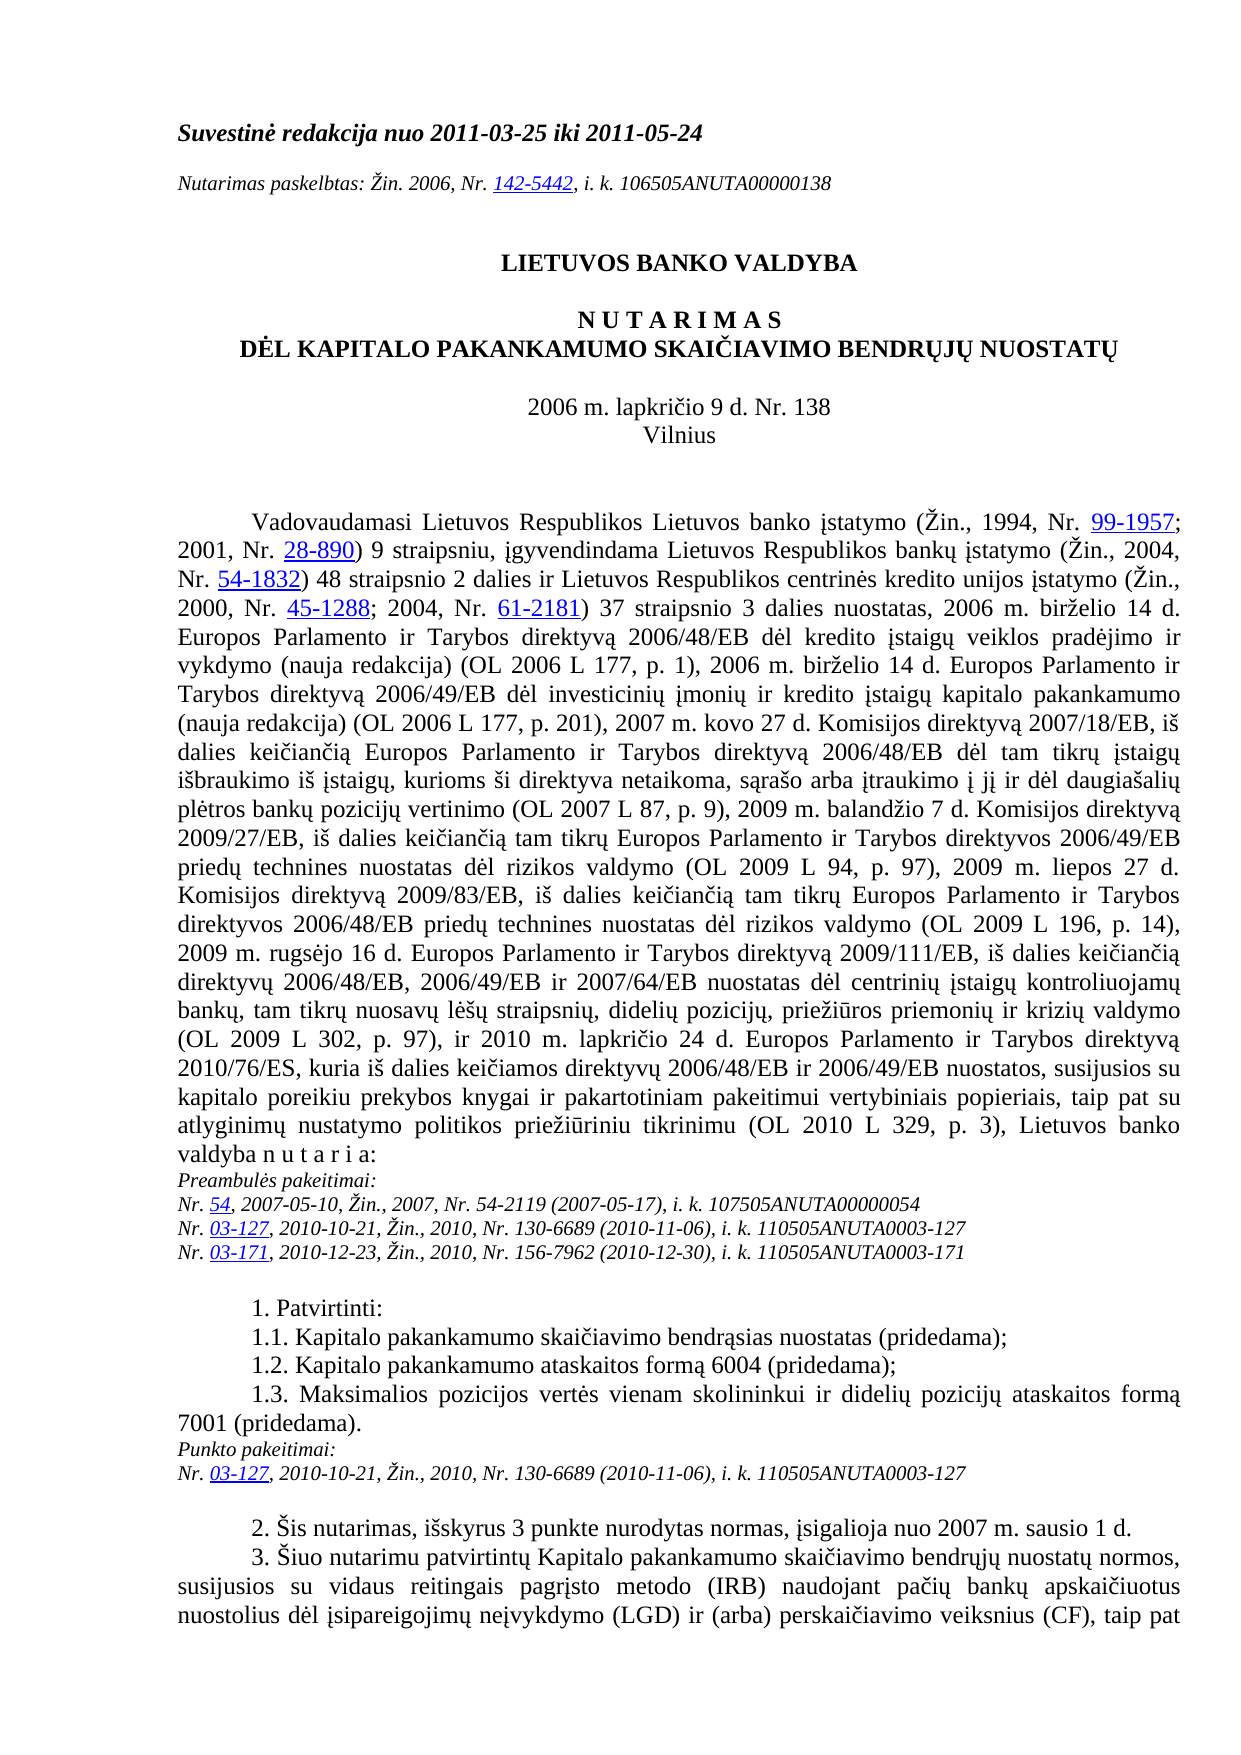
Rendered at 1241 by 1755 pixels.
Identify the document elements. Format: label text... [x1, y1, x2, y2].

text DĖL KAPITALO PAKANKAMUMO SKAIČIAVIMO BENDRŲJŲ NUOSTATŲ [177, 334, 1181, 363]
text 1.3. Maksimalios pozicijos vertės vienam skolininkui ir didelių pozicijų ataskaitos formą 7001 (pridedama). [177, 1379, 1181, 1437]
text Nr. 03-127, 2010-10-21, Žin., 2010, Nr. 130-6689 (2010-11-06), i. k. 110505ANUTA0003-127 [177, 1461, 1181, 1485]
text Nr. 54, 2007-05-10, Žin., 2007, Nr. 54-2119 (2007-05-17), i. k. 107505ANUTA00000054 [177, 1192, 1181, 1216]
text LIETUVOS BANKO VALDYBA [177, 248, 1181, 277]
text 1.2. Kapitalo pakankamumo ataskaitos formą 6004 (pridedama); [177, 1350, 1181, 1379]
text Vilnius [177, 420, 1181, 449]
text Nutarimas paskelbtas: Žin. 2006, Nr. 142-5442, i. k. 106505ANUTA00000138 [177, 171, 1181, 195]
text Preambulės pakeitimai: [177, 1168, 1181, 1192]
text 2. Šis nutarimas, išskyrus 3 punkte nurodytas normas, įsigalioja nuo 2007 m. sausio 1 d. [177, 1513, 1181, 1542]
text Suvestinė redakcija nuo 2011-03-25 iki 2011-05-24 [177, 118, 1181, 147]
text Punkto pakeitimai: [177, 1437, 1181, 1461]
text 3. Šiuo nutarimu patvirtintų Kapitalo pakankamumo skaičiavimo bendrųjų nuostatų normos, susijusios su vidaus reitingais pagrįsto metodo (IRB) naudojant pačių bankų apskaičiuotus nuostolius dėl įsipareigojimų neįvykdymo (LGD) ir (arba) perskaičiavimo veiksnius (CF), taip pat [177, 1542, 1181, 1628]
text 2006 m. lapkričio 9 d. Nr. 138 [177, 392, 1181, 420]
text 1.1. Kapitalo pakankamumo skaičiavimo bendrąsias nuostatas (pridedama); [177, 1322, 1181, 1350]
text N U T A R I M A S [177, 305, 1181, 334]
text Vadovaudamasi Lietuvos Respublikos Lietuvos banko įstatymo (Žin., 1994, Nr. 99-1957; 2001, Nr. 28-890) 9 straipsniu, įgyvendindama Lietuvos Respublikos bankų įstatymo (Žin., 2004, Nr. 54-1832) 48 straipsnio 2 dalies ir Lietuvos Respublikos centrinės kredito unijos įstatymo (Žin., 2000, Nr. 45-1288; 2004, Nr. 61-2181) 37 straipsnio 3 dalies nuostatas, 2006 m. birželio 14 d. Europos Parlamento ir Tarybos direktyvą 2006/48/EB dėl kredito įstaigų veiklos pradėjimo ir vykdymo (nauja redakcija) (OL 2006 L 177, p. 1), 2006 m. birželio 14 d. Europos Parlamento ir Tarybos direktyvą 2006/49/EB dėl investicinių įmonių ir kredito įstaigų kapitalo pakankamumo (nauja redakcija) (OL 2006 L 177, p. 201), 2007 m. kovo 27 d. Komisijos direktyvą 2007/18/EB, iš dalies keičiančią Europos Parlamento ir Tarybos direktyvą 2006/48/EB dėl tam tikrų įstaigų išbraukimo iš įstaigų, kurioms ši direktyva netaikoma, sąrašo arba įtraukimo į jį ir dėl daugiašalių plėtros bankų pozicijų vertinimo (OL 2007 L 87, p. 9), 2009 m. balandžio 7 d. Komisijos direktyvą 2009/27/EB, iš dalies keičiančią tam tikrų Europos Parlamento ir Tarybos direktyvos 2006/49/EB priedų technines nuostatas dėl rizikos valdymo (OL 2009 L 94, p. 97), 2009 m. liepos 27 d. Komisijos direktyvą 2009/83/EB, iš dalies keičiančią tam tikrų Europos Parlamento ir Tarybos direktyvos 2006/48/EB priedų technines nuostatas dėl rizikos valdymo (OL 2009 L 196, p. 14), 2009 m. rugsėjo 16 d. Europos Parlamento ir Tarybos direktyvą 2009/111/EB, iš dalies keičiančią direktyvų 2006/48/EB, 2006/49/EB ir 2007/64/EB nuostatas dėl centrinių įstaigų kontroliuojamų bankų, tam tikrų nuosavų lėšų straipsnių, didelių pozicijų, priežiūros priemonių ir krizių valdymo (OL 2009 L 302, p. 97), ir 2010 m. lapkričio 24 d. Europos Parlamento ir Tarybos direktyvą 2010/76/ES, kuria iš dalies keičiamos direktyvų 2006/48/EB ir 2006/49/EB nuostatos, susijusios su kapitalo poreikiu prekybos knygai ir pakartotiniam pakeitimui vertybiniais popieriais, taip pat su atlyginimų nustatymo politikos priežiūriniu tikrinimu (OL 2010 L 329, p. 3), Lietuvos banko valdyba n u t a r i a: [177, 507, 1181, 1168]
text 1. Patvirtinti: [177, 1293, 1181, 1322]
text Nr. 03-171, 2010-12-23, Žin., 2010, Nr. 156-7962 (2010-12-30), i. k. 110505ANUTA0003-171 [177, 1240, 1181, 1264]
text Nr. 03-127, 2010-10-21, Žin., 2010, Nr. 130-6689 (2010-11-06), i. k. 110505ANUTA0003-127 [177, 1216, 1181, 1240]
